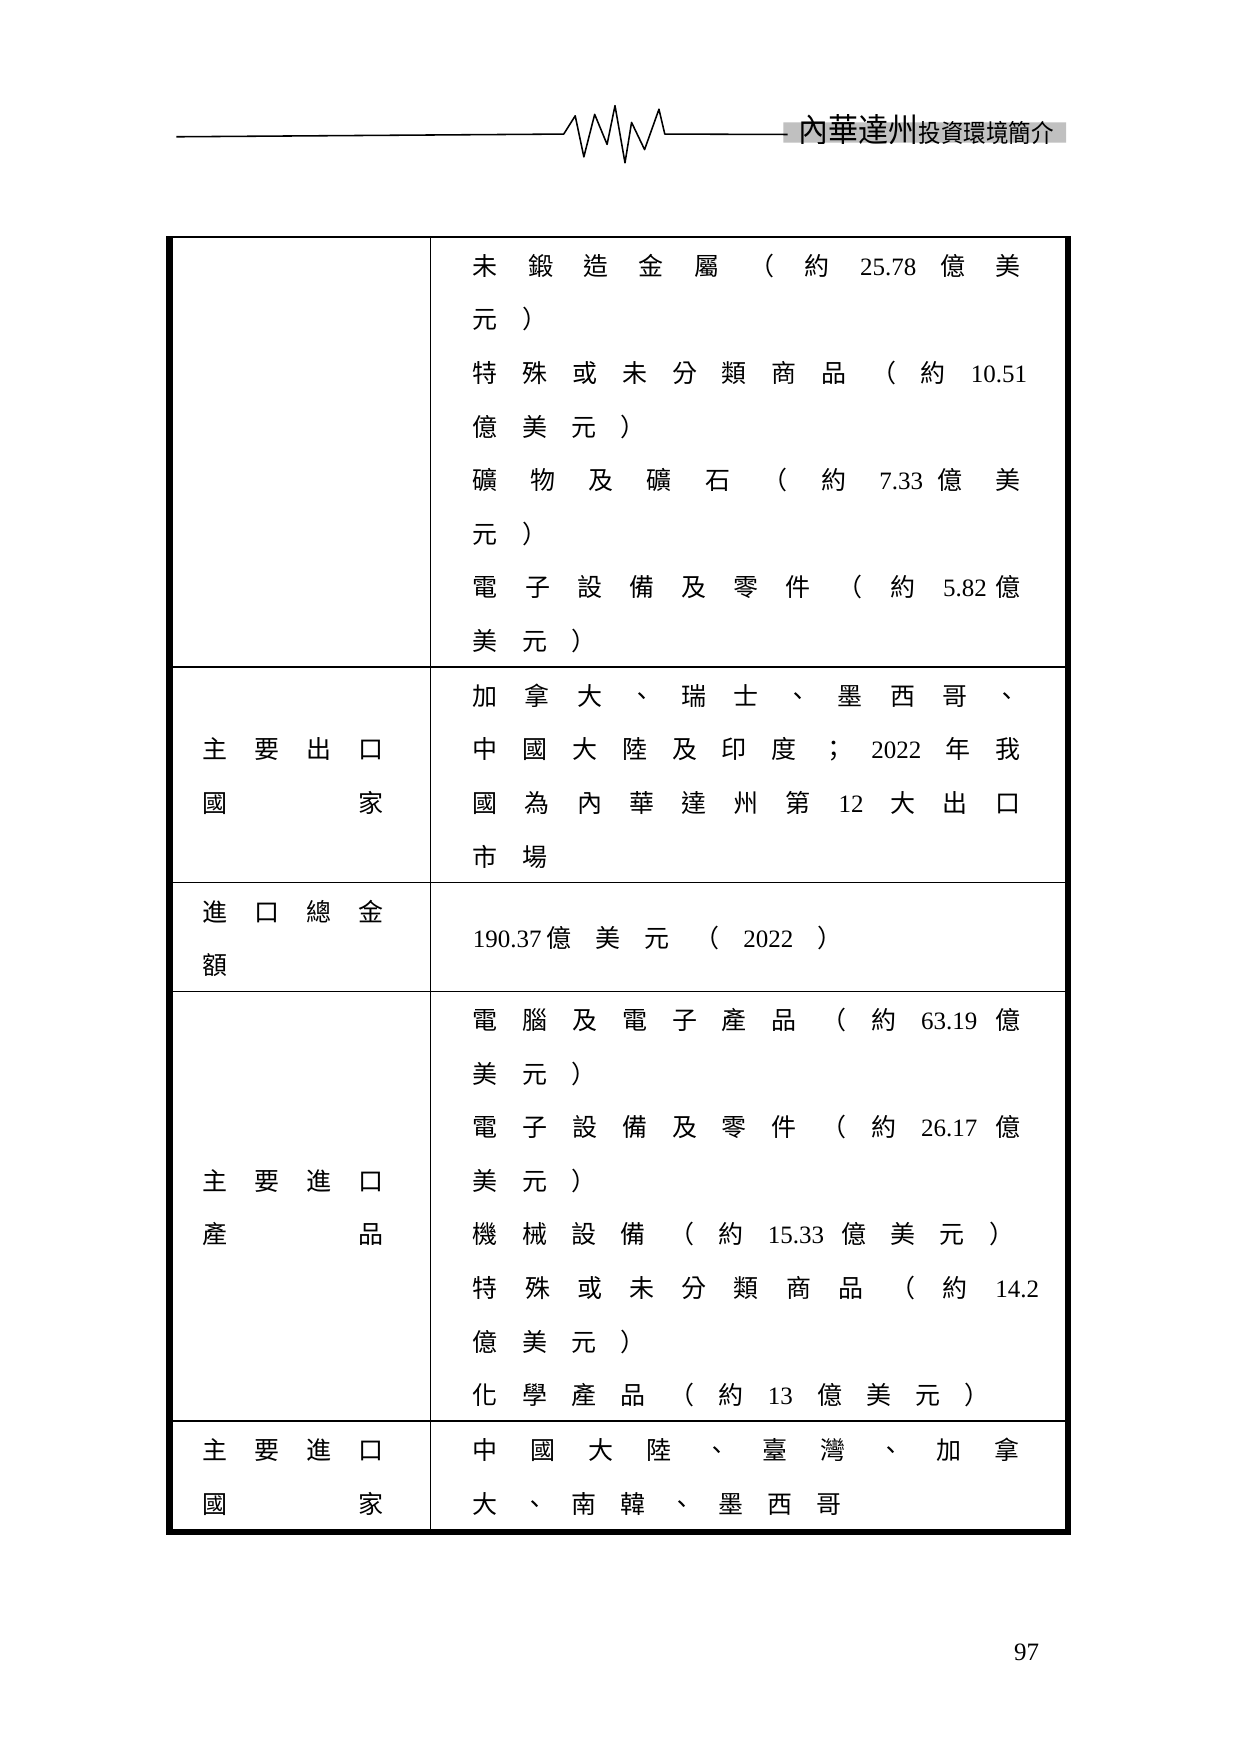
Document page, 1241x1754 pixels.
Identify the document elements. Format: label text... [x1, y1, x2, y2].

table_cell 主要進口國家 [173, 1422, 430, 1529]
table_cell 進口總金額 [173, 883, 430, 991]
table_cell 主要進口產品 [173, 992, 430, 1420]
table_cell 加拿大、瑞士、墨西哥、中國大陸及印度；2022年我國為內華達州第12大出口市場 [431, 668, 1065, 882]
table_cell 未鍛造金屬（約25.78億美元） 特殊或未分類商品（約10.51億美元） 礦物及礦石（約7.33億美元） 電子設備及零件（約5.82億美元） [431, 238, 1065, 666]
table_cell 中國大陸、臺灣、加拿大、南韓、墨西哥 [431, 1422, 1065, 1529]
table_cell 主要出口國家 [173, 668, 430, 882]
table_cell 190.37億美元（2022） [431, 883, 1065, 991]
table_cell [173, 238, 430, 666]
table_cell 電腦及電子產品（約63.19億美元） 電子設備及零件（約26.17億美元） 機械設備（約15.33億美元） 特殊或未分類商品（約14.2億美元） 化學產品（約13億美元） [431, 992, 1065, 1420]
